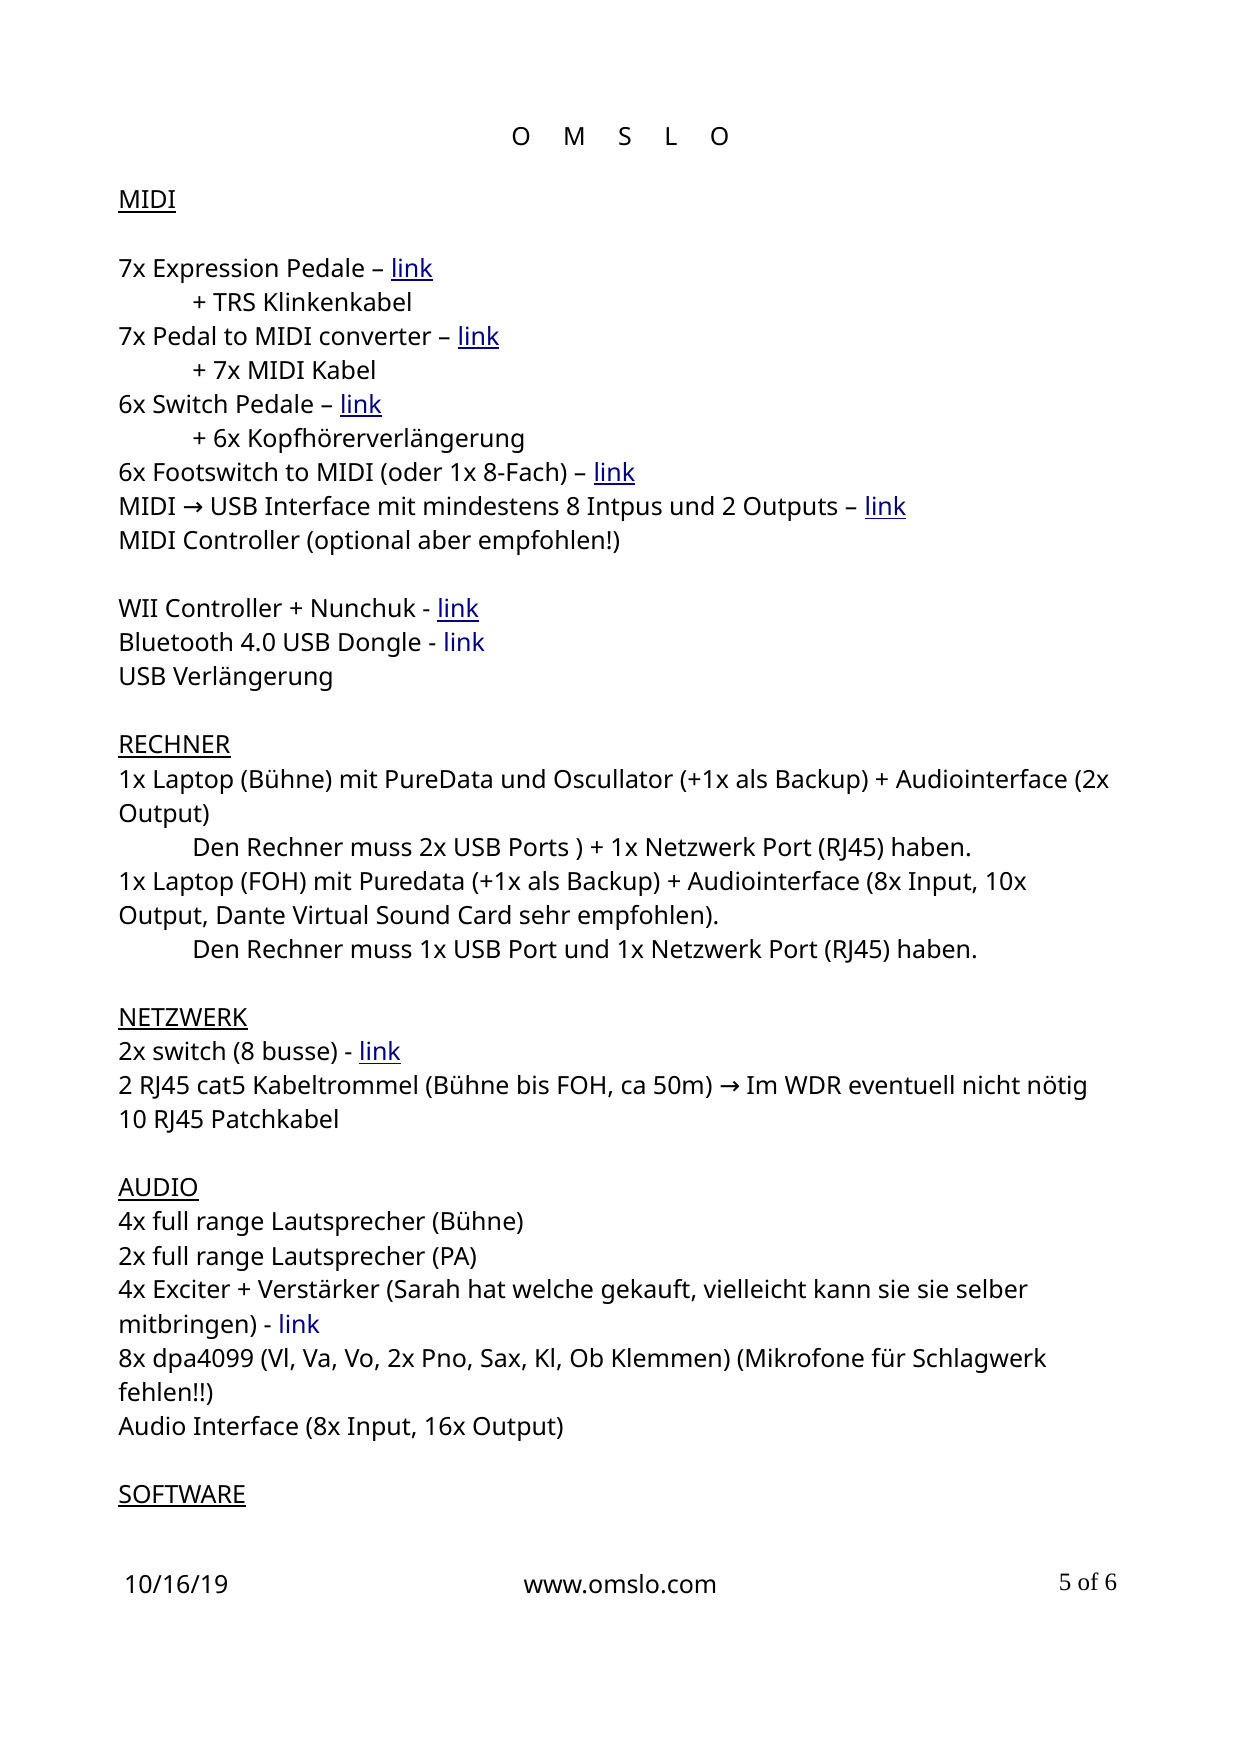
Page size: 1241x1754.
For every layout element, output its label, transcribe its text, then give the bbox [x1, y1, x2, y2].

text Den Rechner muss 1x USB Port und 1x Netzwerk Port (RJ45) haben. [118, 932, 1122, 966]
text Audio Interface (8x Input, 16x Output) [118, 1408, 1122, 1442]
text 7x Pedal to MIDI converter – link [118, 318, 1122, 352]
text 2x switch (8 busse) - link [118, 1034, 1122, 1068]
text + TRS Klinkenkabel [118, 284, 1122, 318]
text RECHNER [118, 727, 1122, 761]
text WII Controller + Nunchuk - link [118, 591, 1122, 625]
text SOFTWARE [118, 1477, 1122, 1511]
text MIDI → USB Interface mit mindestens 8 Intpus und 2 Outputs – link [118, 489, 1122, 523]
text + 7x MIDI Kabel [118, 352, 1122, 387]
text 6x Footswitch to MIDI (oder 1x 8-Fach) – link [118, 455, 1122, 489]
text 6x Switch Pedale – link [118, 387, 1122, 421]
text + 6x Kopfhörerverlängerung [118, 421, 1122, 455]
text 4x full range Lautsprecher (Bühne) [118, 1204, 1122, 1238]
text 2 RJ45 cat5 Kabeltrommel (Bühne bis FOH, ca 50m) → Im WDR eventuell nicht nötig [118, 1068, 1122, 1102]
text 1x Laptop (Bühne) mit PureData und Oscullator (+1x als Backup) + Audiointerface (2x Output) [118, 761, 1122, 829]
text 10 RJ45 Patchkabel [118, 1102, 1122, 1136]
text Den Rechner muss 2x USB Ports ) + 1x Netzwerk Port (RJ45) haben. [118, 829, 1122, 863]
text MIDI [118, 182, 1122, 216]
text MIDI Controller (optional aber empfohlen!) [118, 523, 1122, 557]
text 7x Expression Pedale – link [118, 250, 1122, 284]
text USB Verlängerung [118, 659, 1122, 693]
text 2x full range Lautsprecher (PA) [118, 1238, 1122, 1272]
text NETZWERK [118, 1000, 1122, 1034]
text Bluetooth 4.0 USB Dongle - link [118, 625, 1122, 659]
text 1x Laptop (FOH) mit Puredata (+1x als Backup) + Audiointerface (8x Input, 10x Output, Dante Virtual Sound Card sehr empfohlen). [118, 863, 1122, 932]
text AUDIO [118, 1170, 1122, 1204]
text 8x dpa4099 (Vl, Va, Vo, 2x Pno, Sax, Kl, Ob Klemmen) (Mikrofone für Schlagwerk fehlen!!) [118, 1340, 1122, 1408]
text 4x Exciter + Verstärker (Sarah hat welche gekauft, vielleicht kann sie sie selber mitbringen) - link [118, 1272, 1122, 1340]
